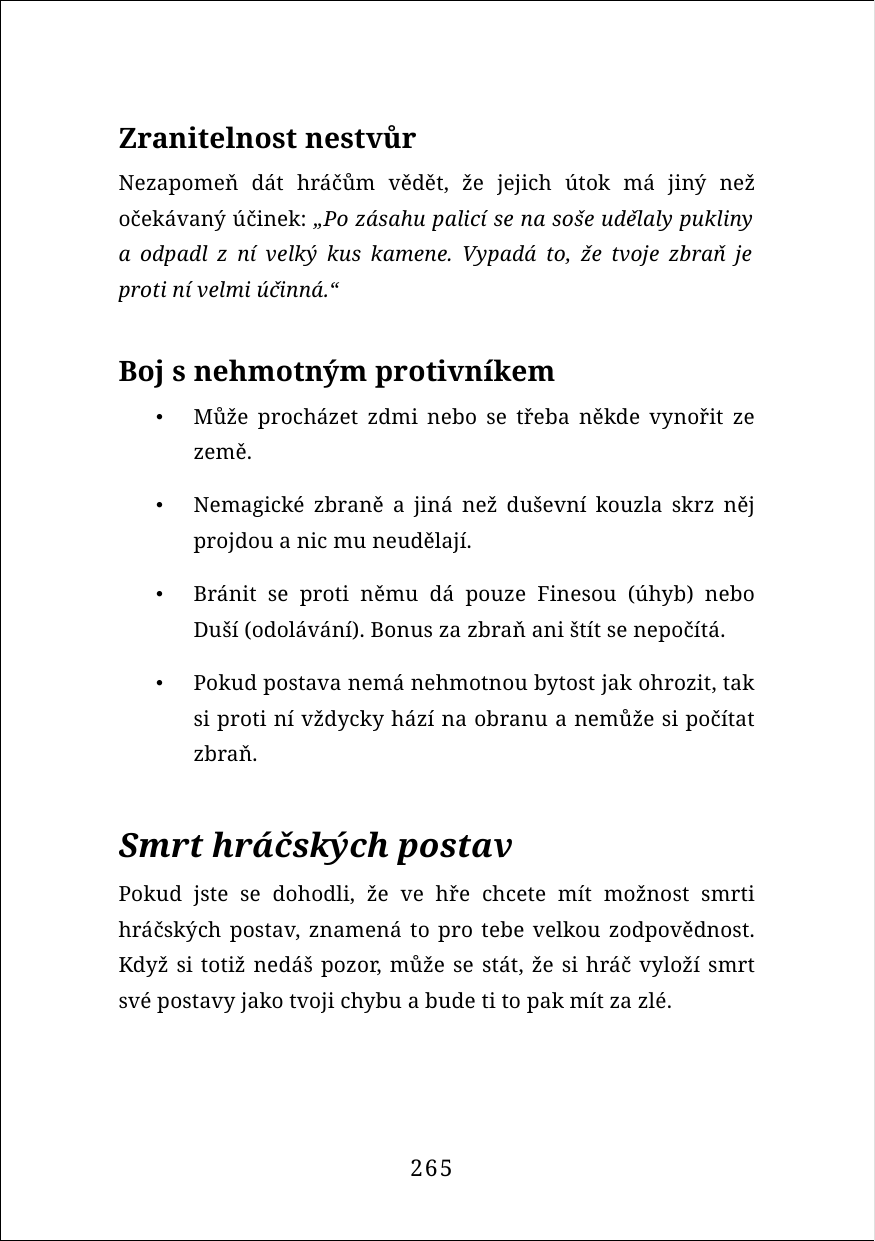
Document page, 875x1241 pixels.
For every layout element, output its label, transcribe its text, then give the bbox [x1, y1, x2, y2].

subtitle Smrt hráčských postav [118, 822, 756, 867]
subtitle Zranitelnost nestvůr [118, 118, 756, 157]
list Bránit se proti němu dá pouze Finesou (úhyb) nebo Duší (odolávání). Bonus za zbraň ani štít se nepočítá. [156, 579, 756, 643]
text Nezapomeň dát hráčům vědět, že jejich útok má jiný než očekávaný účinek: „Po zásahu palicí se na soše udělaly pukliny a odpadl z ní velký kus kamene. Vypadá to, že tvoje zbraň je proti ní velmi účinná.“ [118, 168, 756, 303]
subtitle Boj s nehmotným protivníkem [118, 352, 756, 390]
list Může procházet zdmi nebo se třeba někde vynořit ze země. [156, 402, 756, 466]
text Pokud jste se dohodli, že ve hře chcete mít možnost smrti hráčských postav, znamená to pro tebe velkou zodpovědnost. Když si totiž nedáš pozor, může se stát, že si hráč vyloží smrt své postavy jako tvoji chybu a bude ti to pak mít za zlé. [118, 879, 756, 1014]
list Pokud postava nemá nehmotnou bytost jak ohrozit, tak si proti ní vždycky hází na obranu a nemůže si počítat zbraň. [156, 668, 756, 768]
list Nemagické zbraně a jiná než duševní kouzla skrz něj projdou a nic mu neudělají. [156, 491, 756, 554]
